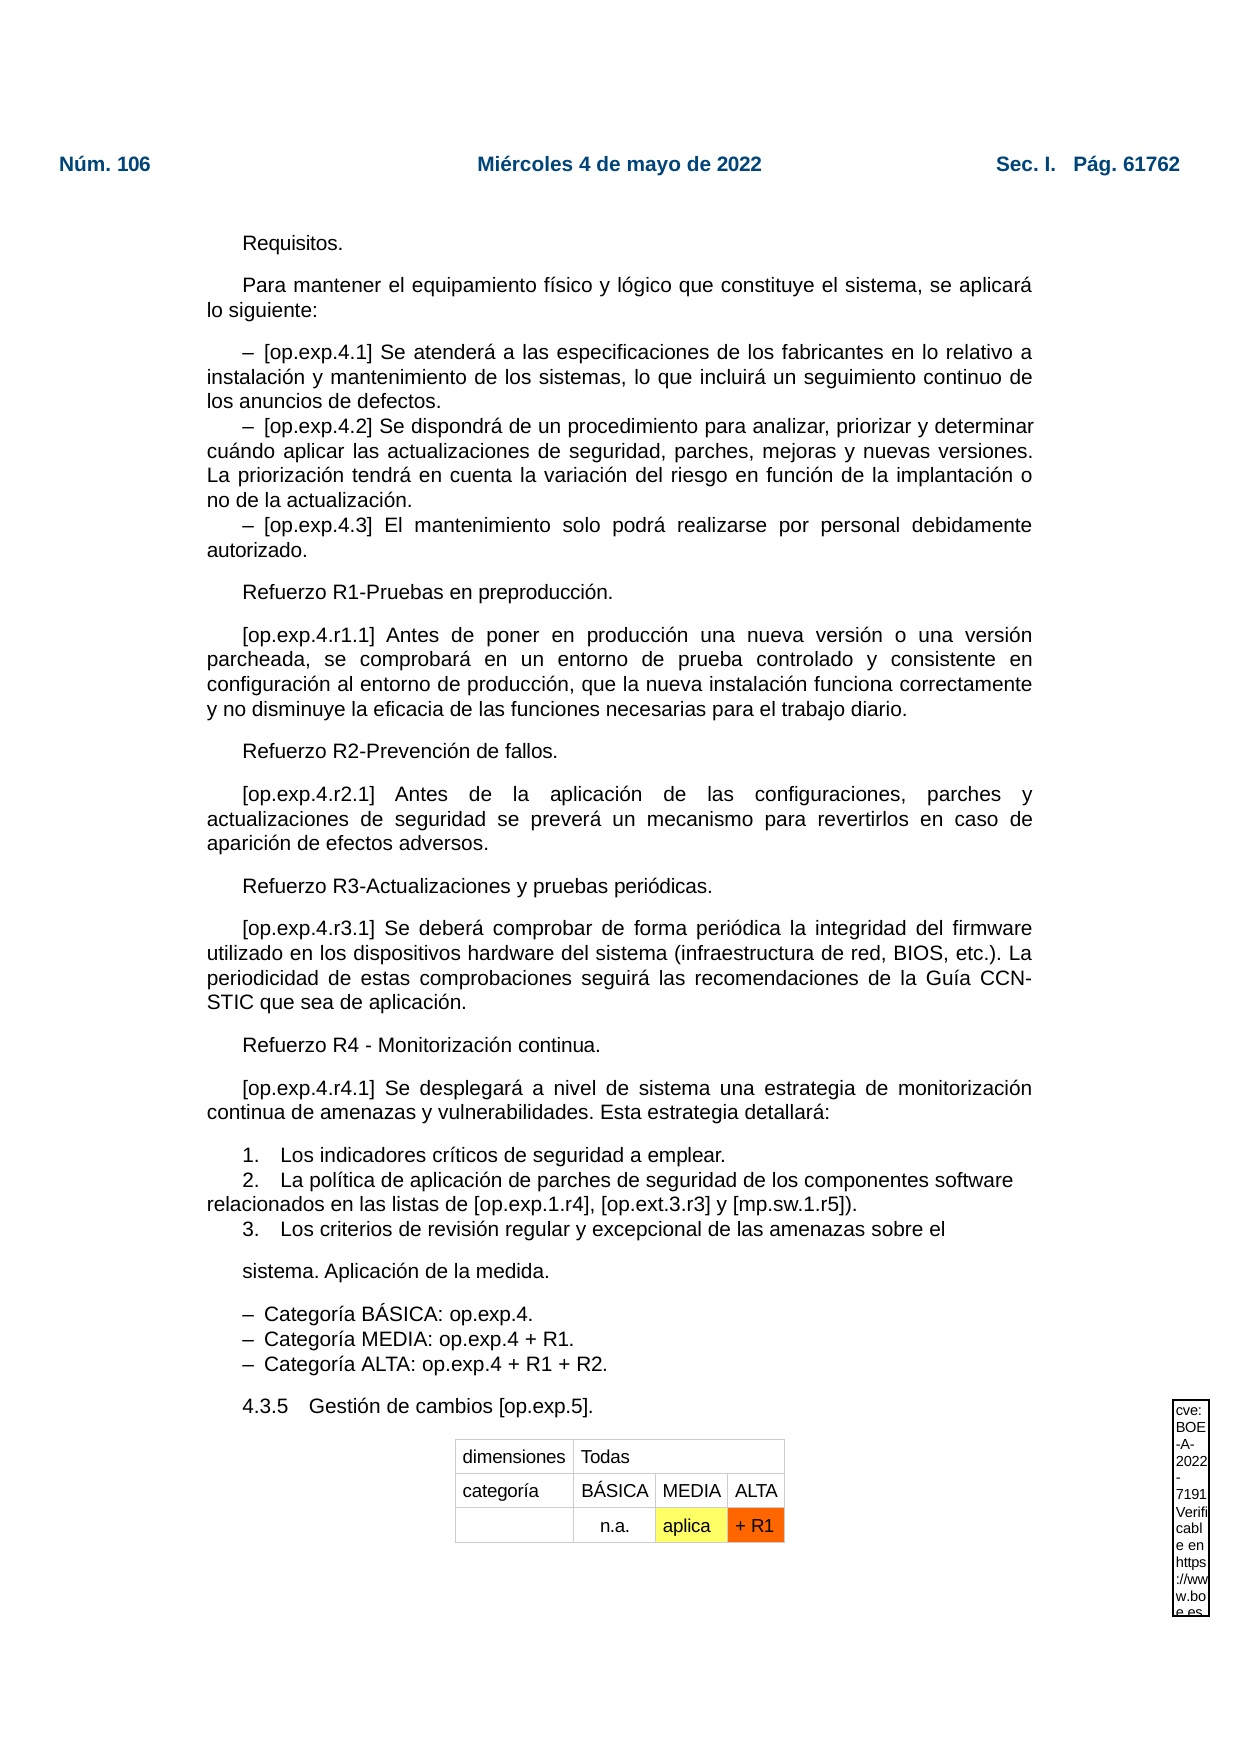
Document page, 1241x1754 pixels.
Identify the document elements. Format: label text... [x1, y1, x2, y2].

table_cell aplica [656, 1508, 727, 1542]
list cve: BOE-A-2022-7191 [1176, 1402, 1208, 1503]
table_cell MEDIA [656, 1474, 727, 1507]
list [op.exp.4.3] El mantenimiento solo podrá realizarse por personal debidamente autorizado. [207, 513, 1034, 561]
table_cell BÁSICA [574, 1474, 655, 1507]
list Categoría MEDIA: op.exp.4 + R1. [242, 1327, 1198, 1351]
text [op.exp.4.r2.1] Antes de la aplicación de las configuraciones, parches y actualizaciones de seguridad se preverá un mecanismo para revertirlos en caso de aparición de efectos adversos. [207, 782, 1034, 855]
list Categoría ALTA: op.exp.4 + R1 + R2. [242, 1352, 1198, 1376]
text Refuerzo R2-Prevención de fallos. [242, 739, 1198, 763]
table_header dimensiones [456, 1440, 573, 1473]
list [op.exp.4.1] Se atenderá a las especificaciones de los fabricantes en lo relativo a instalación y mantenimiento de los sistemas, lo que incluirá un seguimiento continuo de los anuncios de defectos. [207, 340, 1034, 413]
text [op.exp.4.r1.1] Antes de poner en producción una nueva versión o una versión parcheada, se comprobará en un entorno de prueba controlado y consistente en configuración al entorno de producción, que la nueva instalación funciona correctamente y no disminuye la eficacia de las funciones necesarias para el trabajo diario. [207, 623, 1034, 720]
text Refuerzo R3-Actualizaciones y pruebas periódicas. [242, 873, 1198, 897]
list Los criterios de revisión regular y excepcional de las amenazas sobre el sistema. Aplicación de la medida. [242, 1217, 1029, 1283]
table_header Todas [574, 1440, 784, 1473]
table_cell [456, 1508, 573, 1542]
list La política de aplicación de parches de seguridad de los componentes software relacionados en las listas de [op.exp.1.r4], [op.ext.3.r3] y [mp.sw.1.r5]). [207, 1167, 1034, 1216]
text [op.exp.4.r3.1] Se deberá comprobar de forma periódica la integridad del firmware utilizado en los dispositivos hardware del sistema (infraestructura de red, BIOS, etc.). La periodicidad de estas comprobaciones seguirá las recomendaciones de la Guía CCN- STIC que sea de aplicación. [207, 916, 1034, 1014]
list Los indicadores críticos de seguridad a emplear. [242, 1142, 1198, 1166]
text Refuerzo R1-Pruebas en preproducción. [242, 580, 1198, 604]
text Requisitos. [242, 230, 1198, 254]
text Refuerzo R4 - Monitorización continua. [242, 1033, 1198, 1057]
list Verificable en https://www.boe.es [1176, 1503, 1208, 1615]
table_cell n.a. [574, 1508, 655, 1542]
table_cell ALTA [728, 1474, 784, 1507]
table_cell + R1 [728, 1508, 784, 1542]
text Núm. 106 Miércoles 4 de mayo de 2022 Sec. I. Pág. 61762 [59, 151, 1198, 175]
list Categoría BÁSICA: op.exp.4. [242, 1302, 1198, 1326]
list Gestión de cambios [op.exp.5]. [242, 1394, 1198, 1418]
table_cell categoría [456, 1474, 573, 1507]
text [op.exp.4.r4.1] Se desplegará a nivel de sistema una estrategia de monitorización continua de amenazas y vulnerabilidades. Esta estrategia detallará: [207, 1075, 1034, 1124]
text Para mantener el equipamiento físico y lógico que constituye el sistema, se aplicará lo siguiente: [207, 273, 1034, 322]
list [op.exp.4.2] Se dispondrá de un procedimiento para analizar, priorizar y determinar cuándo aplicar las actualizaciones de seguridad, parches, mejoras y nuevas versiones. La priorización tendrá en cuenta la variación del riesgo en función de la implantación o no de la actualización. [207, 414, 1034, 512]
